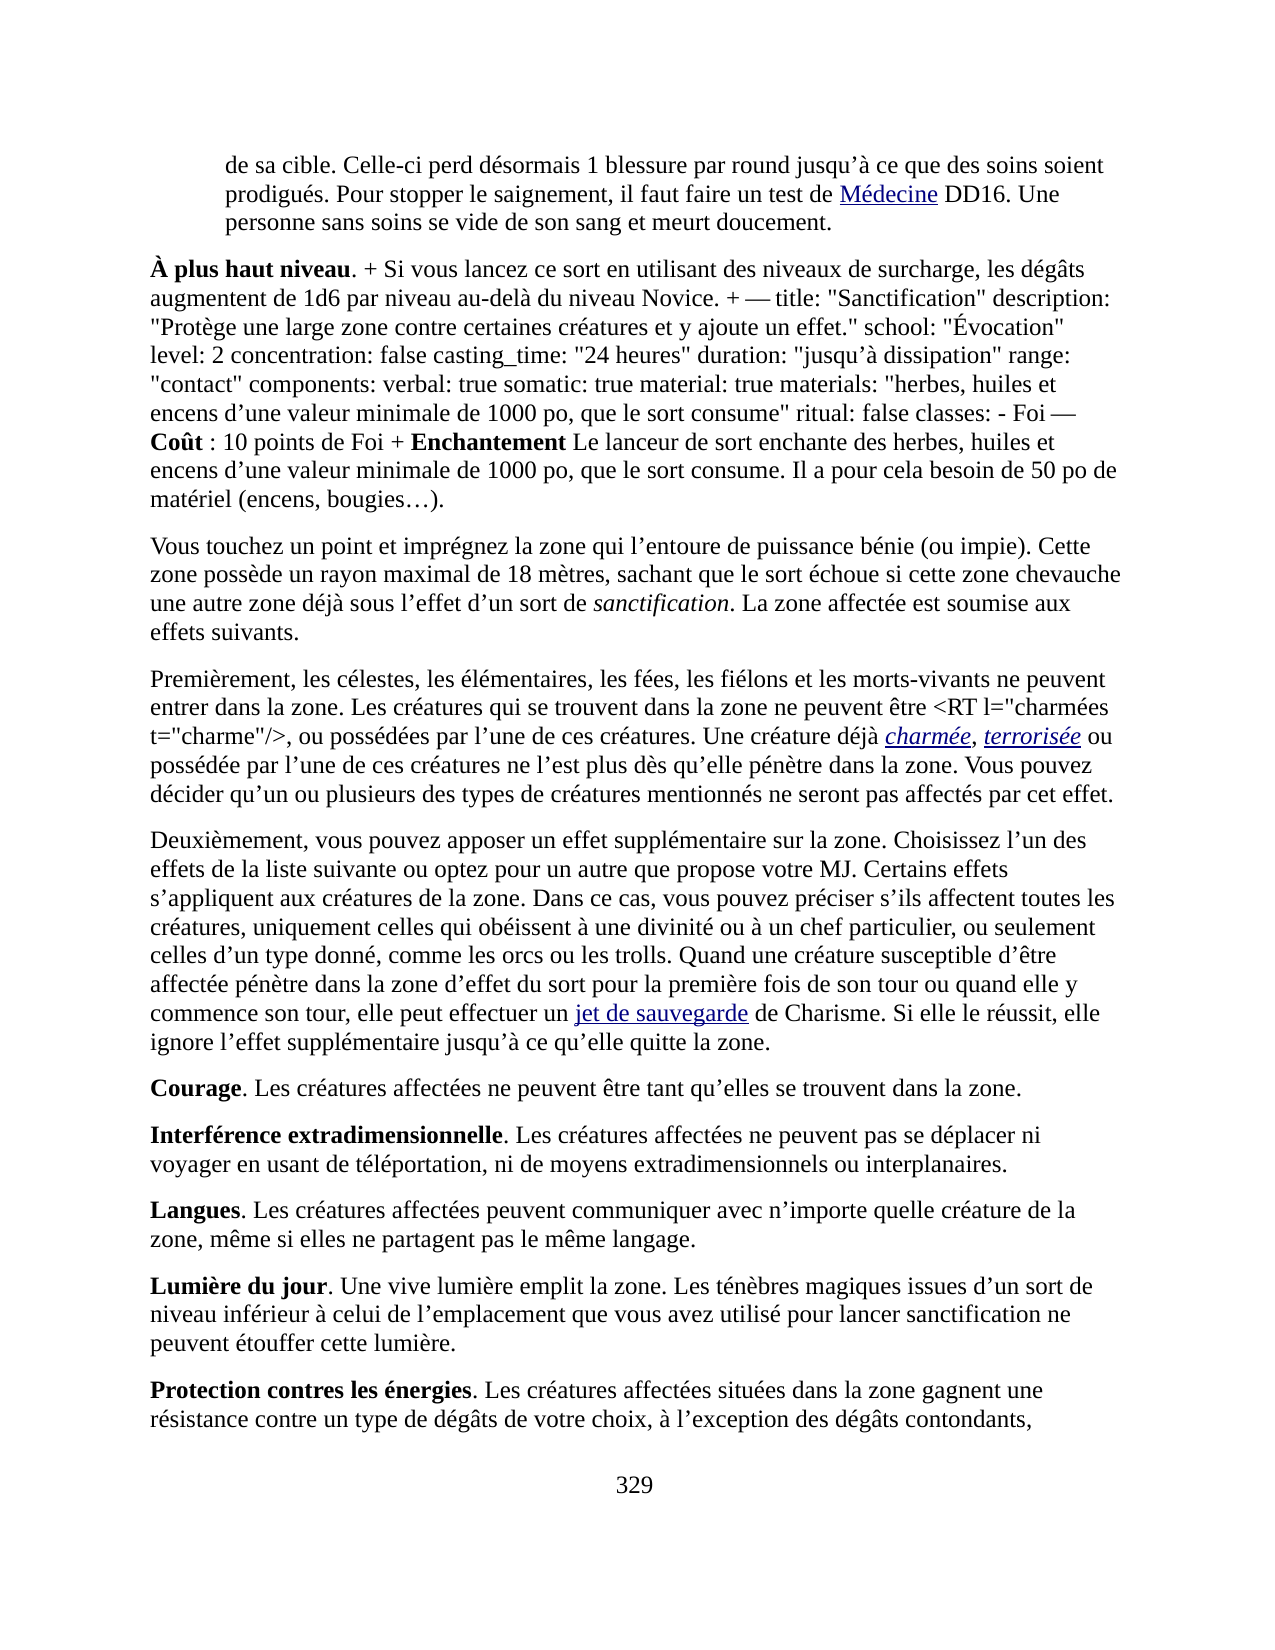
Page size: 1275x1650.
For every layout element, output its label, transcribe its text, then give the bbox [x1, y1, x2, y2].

text Deuxièmement, vous pouvez apposer un effet supplémentaire sur la zone. Choisissez l’un des effets de la liste suivante ou optez pour un autre que propose votre MJ. Certains effets s’appliquent aux créatures de la zone. Dans ce cas, vous pouvez préciser s’ils affectent toutes les créatures, uniquement celles qui obéissent à une divinité ou à un chef particulier, ou seulement celles d’un type donné, comme les orcs ou les trolls. Quand une créature susceptible d’être affectée pénètre dans la zone d’effet du sort pour la première fois de son tour ou quand elle y commence son tour, elle peut effectuer un jet de sauvegarde de Charisme. Si elle le réussit, elle ignore l’effet supplémentaire jusqu’à ce qu’elle quitte la zone. [150, 825, 1125, 1055]
text Langues. Les créatures affectées peuvent communiquer avec n’importe quelle créature de la zone, même si elles ne partagent pas le même langage. [150, 1195, 1125, 1253]
text Interférence extradimensionnelle. Les créatures affectées ne peuvent pas se déplacer ni voyager en usant de téléportation, ni de moyens extradimensionnels ou interplanaires. [150, 1120, 1125, 1177]
list de sa cible. Celle-ci perd désormais 1 blessure par round jusqu’à ce que des soins soient prodigués. Pour stopper le saignement, il faut faire un test de Médecine DD16. Une personne sans soins se vide de son sang et meurt doucement. [187, 150, 1125, 236]
text Courage. Les créatures affectées ne peuvent être tant qu’elles se trouvent dans la zone. [150, 1073, 1125, 1102]
text Premièrement, les célestes, les élémentaires, les fées, les fiélons et les morts-vivants ne peuvent entrer dans la zone. Les créatures qui se trouvent dans la zone ne peuvent être <RT l="charmées t="charme"/>, ou possédées par l’une de ces créatures. Une créature déjà charmée, terrorisée ou possédée par l’une de ces créatures ne l’est plus dès qu’elle pénètre dans la zone. Vous pouvez décider qu’un ou plusieurs des types de créatures mentionnés ne seront pas affectés par cet effet. [150, 664, 1125, 807]
text Vous touchez un point et imprégnez la zone qui l’entoure de puissance bénie (ou impie). Cette zone possède un rayon maximal de 18 mètres, sachant que le sort échoue si cette zone chevauche une autre zone déjà sous l’effet d’un sort de sanctification. La zone affectée est soumise aux effets suivants. [150, 531, 1125, 646]
text Lumière du jour. Une vive lumière emplit la zone. Les ténèbres magiques issues d’un sort de niveau inférieur à celui de l’emplacement que vous avez utilisé pour lancer sanctification ne peuvent étouffer cette lumière. [150, 1271, 1125, 1357]
text À plus haut niveau. + Si vous lancez ce sort en utilisant des niveaux de surcharge, les dégâts augmentent de 1d6 par niveau au-delà du niveau Novice. + — title: "Sanctification" description: "Protège une large zone contre certaines créatures et y ajoute un effet." school: "Évocation" level: 2 concentration: false casting_time: "24 heures" duration: "jusqu’à dissipation" range: "contact" components: verbal: true somatic: true material: true materials: "herbes, huiles et encens d’une valeur minimale de 1000 po, que le sort consume" ritual: false classes: - Foi — Coût : 10 points de Foi + Enchantement Le lanceur de sort enchante des herbes, huiles et encens d’une valeur minimale de 1000 po, que le sort consume. Il a pour cela besoin de 50 po de matériel (encens, bougies…​). [150, 254, 1125, 513]
text Protection contres les énergies. Les créatures affectées situées dans la zone gagnent une résistance contre un type de dégâts de votre choix, à l’exception des dégâts contondants, [150, 1375, 1125, 1432]
